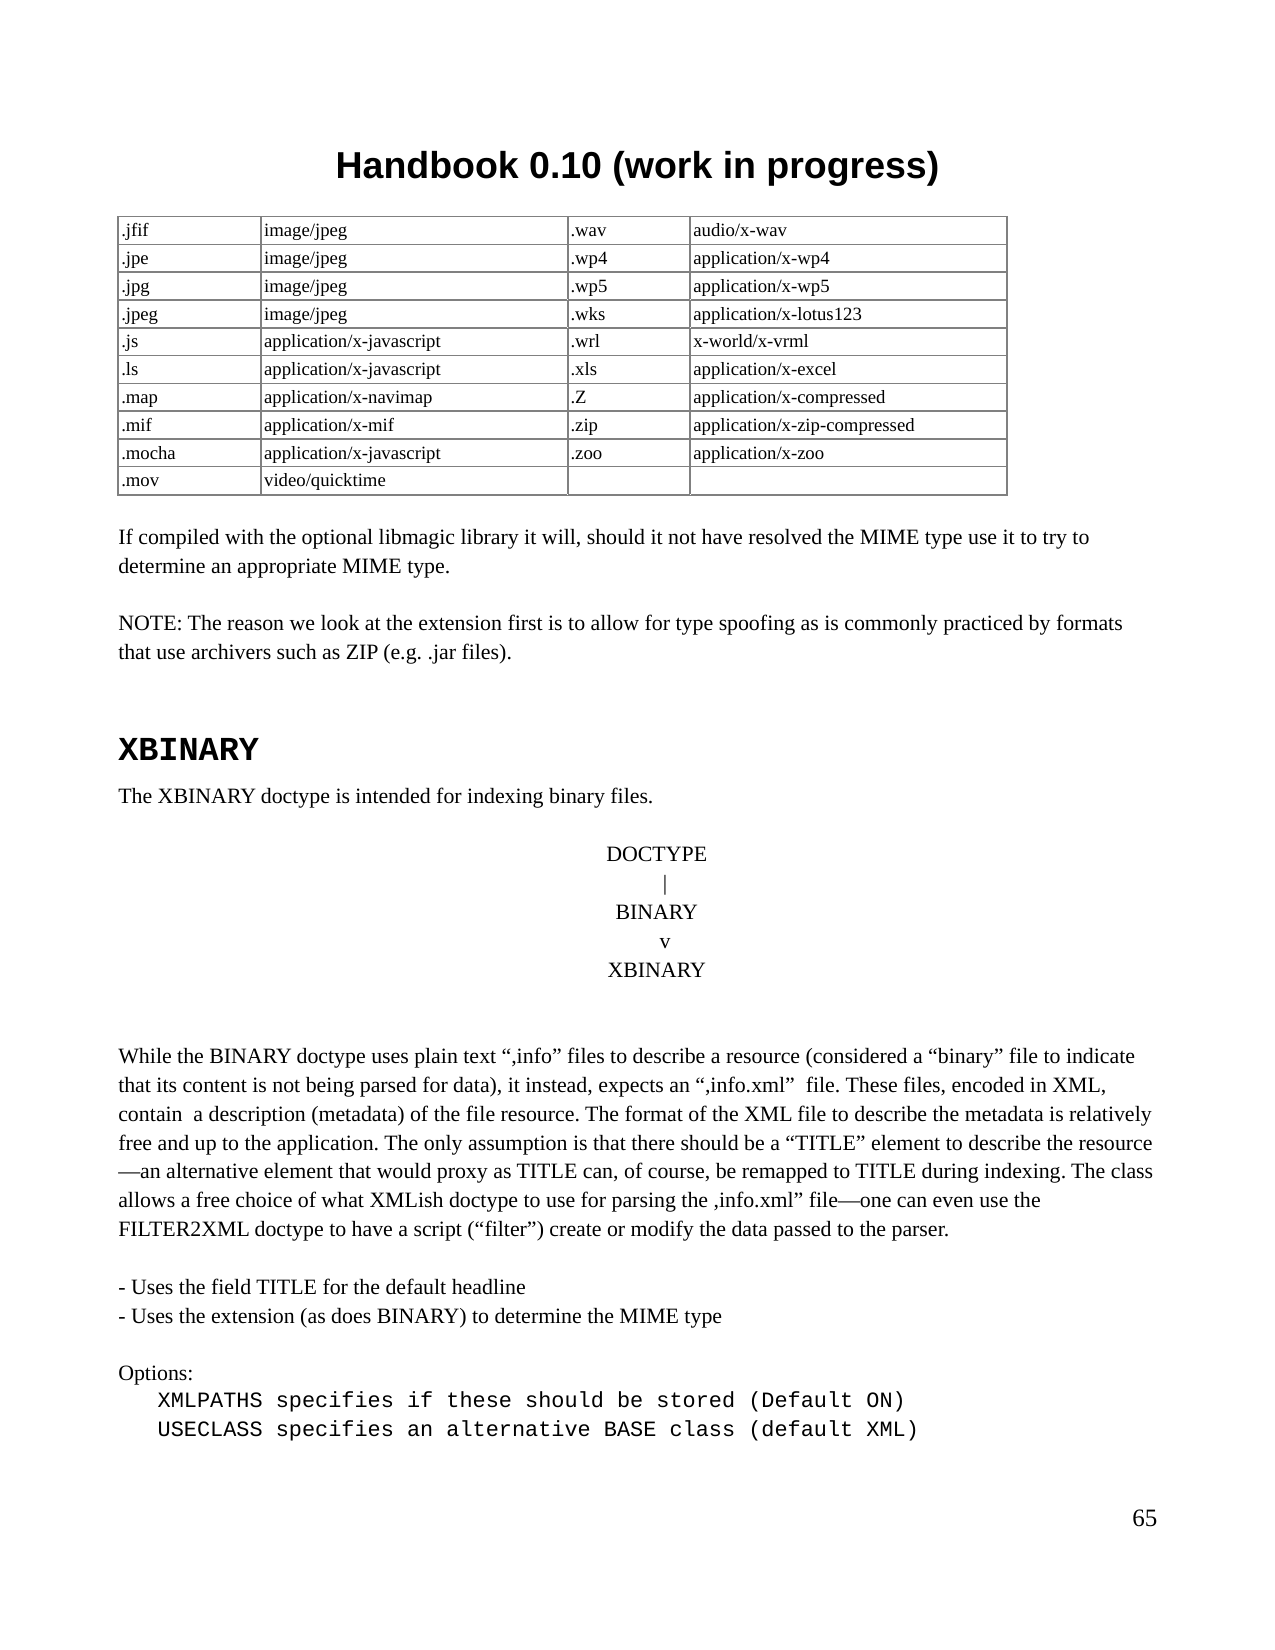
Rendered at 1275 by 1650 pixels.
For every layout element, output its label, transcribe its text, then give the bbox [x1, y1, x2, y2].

table_cell application/x-navimap [262, 384, 567, 410]
text XBINARY [118, 957, 1157, 982]
table_cell [691, 467, 1006, 494]
table_cell image/jpeg [262, 245, 567, 271]
table_cell application/x-excel [691, 356, 1006, 383]
text - Uses the field TITLE for the default headline [118, 1274, 1157, 1299]
table_cell [569, 467, 689, 494]
table_cell .wp4 [569, 245, 689, 271]
table_cell x-world/x-vrml [691, 329, 1006, 355]
text BINARY [118, 899, 1157, 924]
table_cell .map [119, 384, 260, 410]
table_cell video/quicktime [262, 467, 567, 494]
subtitle XBINARY [118, 733, 1157, 771]
text v [118, 928, 1157, 953]
table_cell .wks [569, 301, 689, 327]
text If compiled with the optional libmagic library it will, should it not have resolved the MIME type use it to try to determine an appropriate MIME type. [118, 524, 1157, 578]
table_cell application/x-compressed [691, 384, 1006, 410]
text DOCTYPE [118, 841, 1157, 866]
table_cell application/x-wp5 [691, 273, 1006, 299]
table_cell .xls [569, 356, 689, 383]
table_cell .Z [569, 384, 689, 410]
table_cell .mif [119, 412, 260, 438]
table_cell application/x-zip-compressed [691, 412, 1006, 438]
table_cell image/jpeg [262, 273, 567, 299]
table_cell application/x-mif [262, 412, 567, 438]
table_cell .jpeg [119, 301, 260, 327]
text While the BINARY doctype uses plain text “,info” files to describe a resource (considered a “binary” file to indicate that its content is not being parsed for data), it instead, expects an “,info.xml” file. These files, encoded in XML, contain a description (metadata) of the file resource. The format of the XML file to describe the metadata is relatively free and up to the application. The only assumption is that there should be a “TITLE” element to describe the resource—an alternative element that would proxy as TITLE can, of course, be remapped to TITLE during indexing. The class allows a free choice of what XMLish doctype to use for parsing the ,info.xml” file—one can even use the FILTER2XML doctype to have a script (“filter”) create or modify the data passed to the parser. [118, 1043, 1157, 1242]
table_cell application/x-javascript [262, 356, 567, 383]
table_cell .ls [119, 356, 260, 383]
text - Uses the extension (as does BINARY) to determine the MIME type [118, 1303, 1157, 1328]
table_cell .zip [569, 412, 689, 438]
table_cell .zoo [569, 440, 689, 466]
table_cell application/x-javascript [262, 329, 567, 355]
table_cell .mocha [119, 440, 260, 466]
table_cell .jpg [119, 273, 260, 299]
text NOTE: The reason we look at the extension first is to allow for type spoofing as is commonly practiced by formats that use archivers such as ZIP (e.g. .jar files). [118, 610, 1157, 664]
table_cell application/x-wp4 [691, 245, 1006, 271]
table_cell .js [119, 329, 260, 355]
table_cell audio/x-wav [691, 217, 1006, 243]
table_cell .mov [119, 467, 260, 494]
table_cell application/x-zoo [691, 440, 1006, 466]
text Options: [118, 1360, 1157, 1386]
text USECLASS specifies an alternative BASE class (default XML) [118, 1418, 1157, 1442]
table_cell .wrl [569, 329, 689, 355]
table_cell .wav [569, 217, 689, 243]
text XMLPATHS specifies if these should be stored (Default ON) [118, 1389, 1157, 1414]
table_cell application/x-lotus123 [691, 301, 1006, 327]
table_cell image/jpeg [262, 217, 567, 243]
text The XBINARY doctype is intended for indexing binary files. [118, 783, 1157, 808]
table_cell .wp5 [569, 273, 689, 299]
table_cell .jfif [119, 217, 260, 243]
text | [118, 870, 1157, 895]
table_cell .jpe [119, 245, 260, 271]
table_cell image/jpeg [262, 301, 567, 327]
table_cell application/x-javascript [262, 440, 567, 466]
